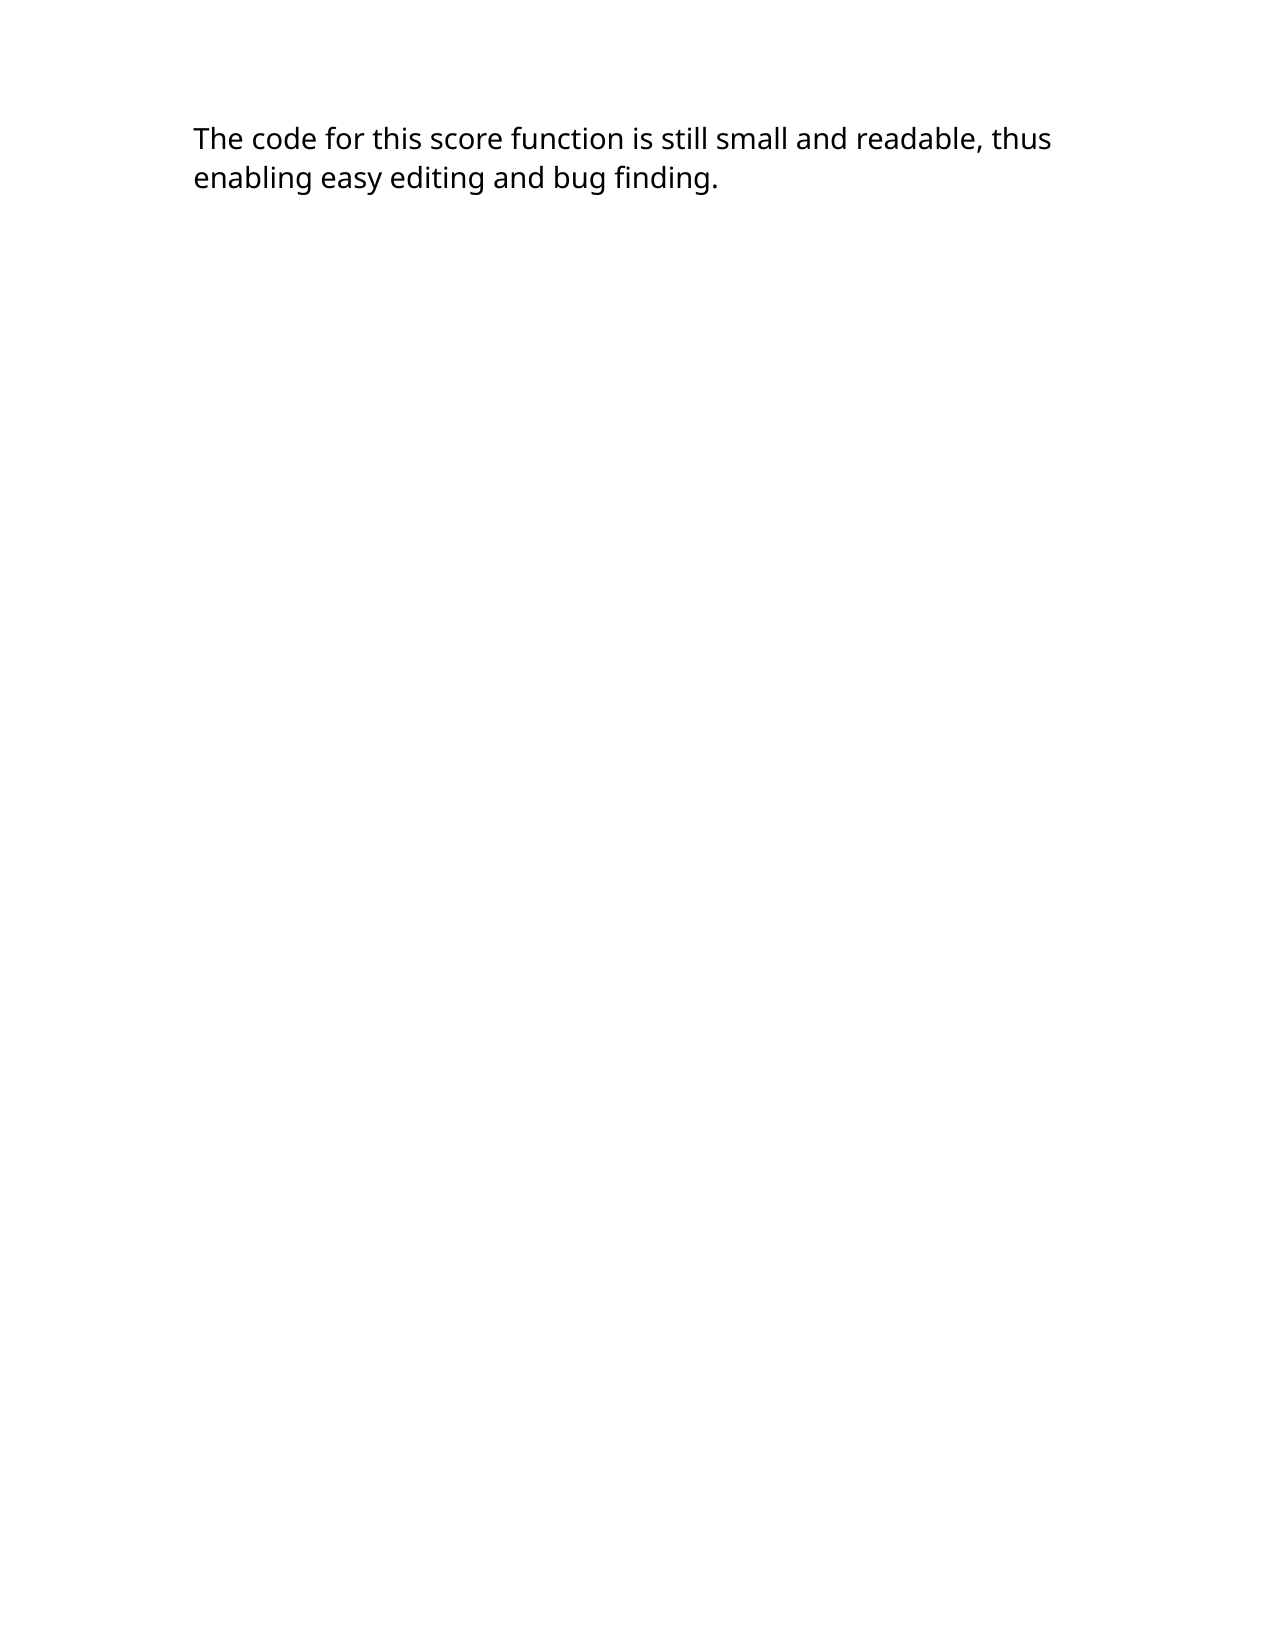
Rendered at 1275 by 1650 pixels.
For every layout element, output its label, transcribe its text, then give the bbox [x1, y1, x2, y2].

list The code for this score function is still small and readable, thus enabling easy editing and bug finding. [118, 118, 1157, 197]
